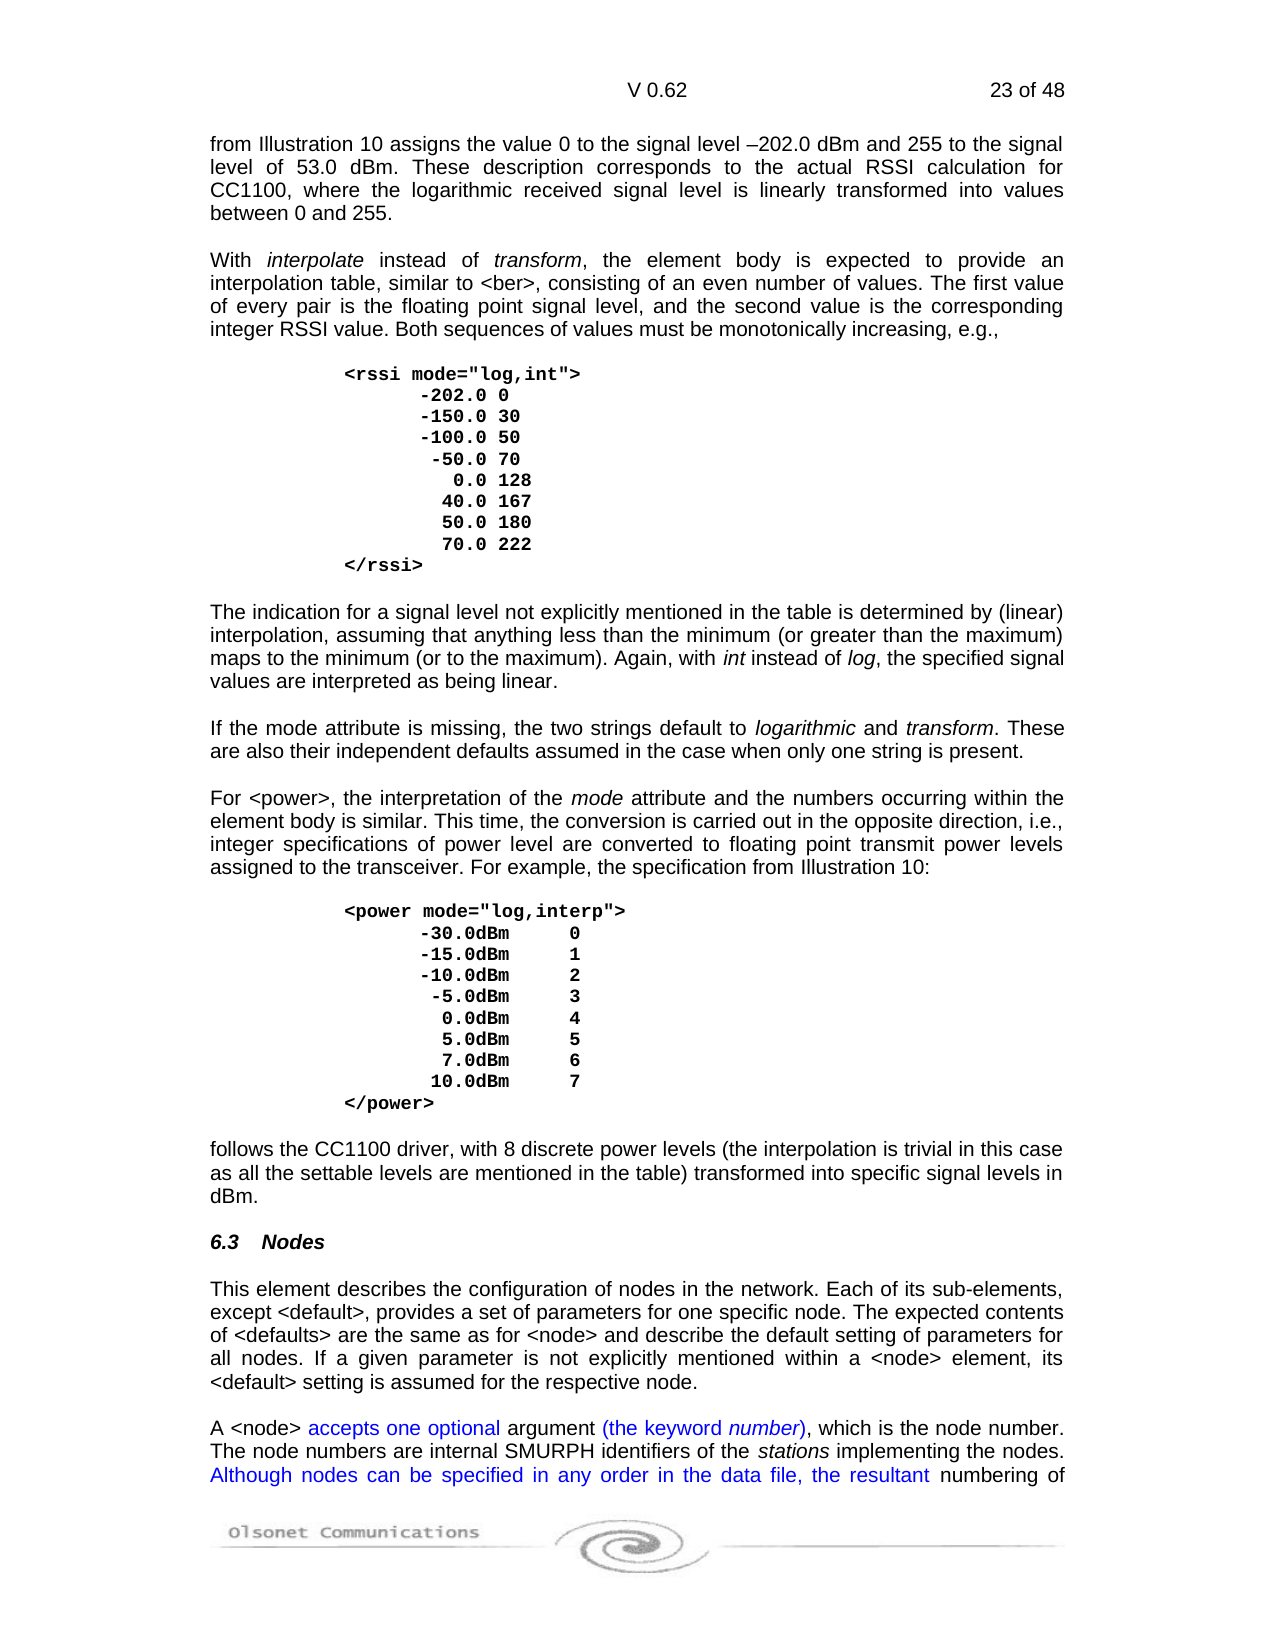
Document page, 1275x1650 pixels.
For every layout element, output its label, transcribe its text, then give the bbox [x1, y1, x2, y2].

text This element describes the configuration of nodes in the network. Each of its sub-elements, except <default>, provides a set of parameters for one specific node. The expected contents of <defaults> are the same as for <node> and describe the default setting of parameters for all nodes. If a given parameter is not explicitly mentioned within a <node> element, its <default> setting is assumed for the respective node. [210, 1277, 1065, 1393]
text -15.0dBm 1 [269, 945, 1065, 966]
picture [210, 1504, 1065, 1596]
text -30.0dBm 0 [269, 923, 1065, 945]
text from Illustration 10 assigns the value 0 to the signal level –202.0 dBm and 255 to the signal level of 53.0 dBm. These description corresponds to the actual RSSI calculation for CC1100, where the logarithmic received signal level is linearly transformed into values between 0 and 255. [210, 132, 1065, 225]
text A <node> accepts one optional argument (the keyword number), which is the node number. The node numbers are internal SMURPH identifiers of the stations implementing the nodes. Although nodes can be specified in any order in the data file, the resultant numbering of [210, 1417, 1065, 1486]
text <power mode="log,interp"> [269, 902, 1065, 923]
text -100.0 50 [269, 428, 1065, 449]
subtitle Nodes [210, 1231, 1065, 1254]
text 0.0 128 [269, 471, 1065, 492]
text 10.0dBm 7 [269, 1072, 1065, 1093]
text -202.0 0 [269, 386, 1065, 407]
text follows the CC1100 driver, with 8 discrete power levels (the interpolation is trivial in this case as all the settable levels are mentioned in the table) transformed into specific signal levels in dBm. [210, 1138, 1065, 1208]
text 5.0dBm 5 [269, 1030, 1065, 1051]
text 7.0dBm 6 [269, 1051, 1065, 1072]
text 70.0 222 [269, 534, 1065, 556]
text -10.0dBm 2 [269, 966, 1065, 987]
text For <power>, the interpretation of the mode attribute and the numbers occurring within the element body is similar. This time, the conversion is carried out in the opposite direction, i.e., integer specifications of power level are converted to floating point transmit power levels assigned to the transceiver. For example, the specification from Illustration 10: [210, 786, 1065, 879]
text </power> [269, 1093, 1065, 1115]
text 0.0dBm 4 [269, 1008, 1065, 1030]
text If the mode attribute is missing, the two strings default to logarithmic and transform. These are also their independent defaults assumed in the case when only one string is present. [210, 716, 1065, 763]
text -5.0dBm 3 [269, 987, 1065, 1008]
text 50.0 180 [269, 513, 1065, 534]
text The indication for a signal level not explicitly mentioned in the table is determined by (linear) interpolation, assuming that anything less than the minimum (or greater than the maximum) maps to the minimum (or to the maximum). Again, with int instead of log, the specified signal values are interpreted as being linear. [210, 600, 1065, 693]
text </rssi> [269, 556, 1065, 577]
text 40.0 167 [269, 492, 1065, 513]
text -50.0 70 [269, 449, 1065, 471]
text -150.0 30 [269, 407, 1065, 428]
text <rssi mode="log,int"> [269, 364, 1065, 386]
text With interpolate instead of transform, the element body is expected to provide an interpolation table, similar to <ber>, consisting of an even number of values. The first value of every pair is the floating point signal level, and the second value is the corresponding integer RSSI value. Both sequences of values must be monotonically increasing, e.g., [210, 248, 1065, 341]
